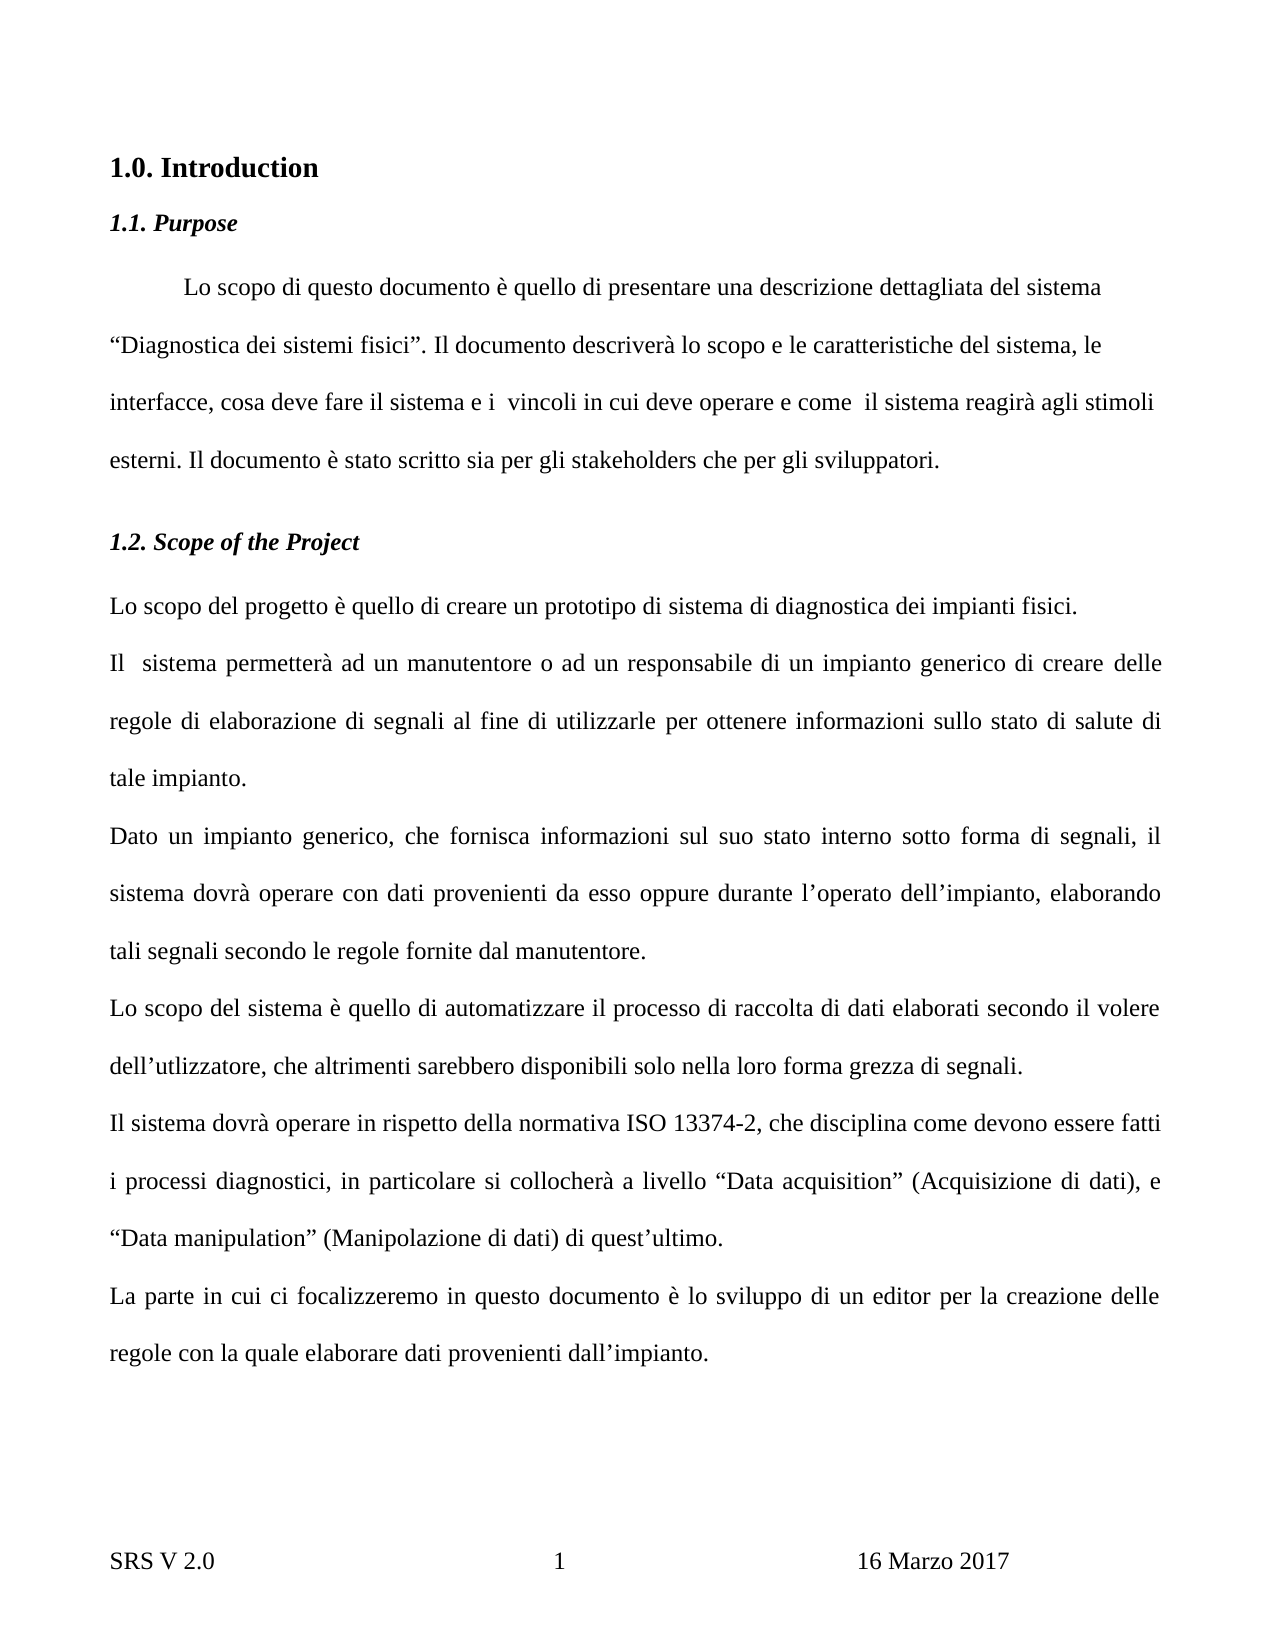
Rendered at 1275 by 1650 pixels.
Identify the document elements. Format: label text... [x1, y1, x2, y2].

text Il sistema dovrà operare in rispetto della normativa ISO 13374-2, che disciplina come devono essere fatti i processi diagnostici, in particolare si collocherà a livello “Data acquisition” (Acquisizione di dati), e “Data manipulation” (Manipolazione di dati) di quest’ultimo. [109, 1108, 1162, 1252]
subtitle 1.0. Introduction [109, 150, 1162, 183]
text Il sistema permetterà ad un manutentore o ad un responsabile di un impianto generico di creare delle regole di elaborazione di segnali al fine di utilizzarle per ottenere informazioni sullo stato di salute di tale impianto. [109, 648, 1162, 792]
text Lo scopo di questo documento è quello di presentare una descrizione dettagliata del sistema “Diagnostica dei sistemi fisici”. Il documento descriverà lo scopo e le caratteristiche del sistema, le interfacce, cosa deve fare il sistema e i vincoli in cui deve operare e come il sistema reagirà agli stimoli esterni. Il documento è stato scritto sia per gli stakeholders che per gli sviluppatori. [109, 272, 1162, 473]
text Dato un impianto generico, che fornisca informazioni sul suo stato interno sotto forma di segnali, il sistema dovrà operare con dati provenienti da esso oppure durante l’operato dell’impianto, elaborando tali segnali secondo le regole fornite dal manutentore. [109, 821, 1162, 965]
subtitle 1.1. Purpose [109, 208, 1162, 237]
text Lo scopo del sistema è quello di automatizzare il processo di raccolta di dati elaborati secondo il volere dell’utlizzatore, che altrimenti sarebbero disponibili solo nella loro forma grezza di segnali. [109, 993, 1162, 1080]
text La parte in cui ci focalizzeremo in questo documento è lo sviluppo di un editor per la creazione delle regole con la quale elaborare dati provenienti dall’impianto. [109, 1281, 1162, 1367]
text Lo scopo del progetto è quello di creare un prototipo di sistema di diagnostica dei impianti fisici. [109, 591, 1162, 620]
subtitle 1.2. Scope of the Project [109, 527, 1162, 556]
